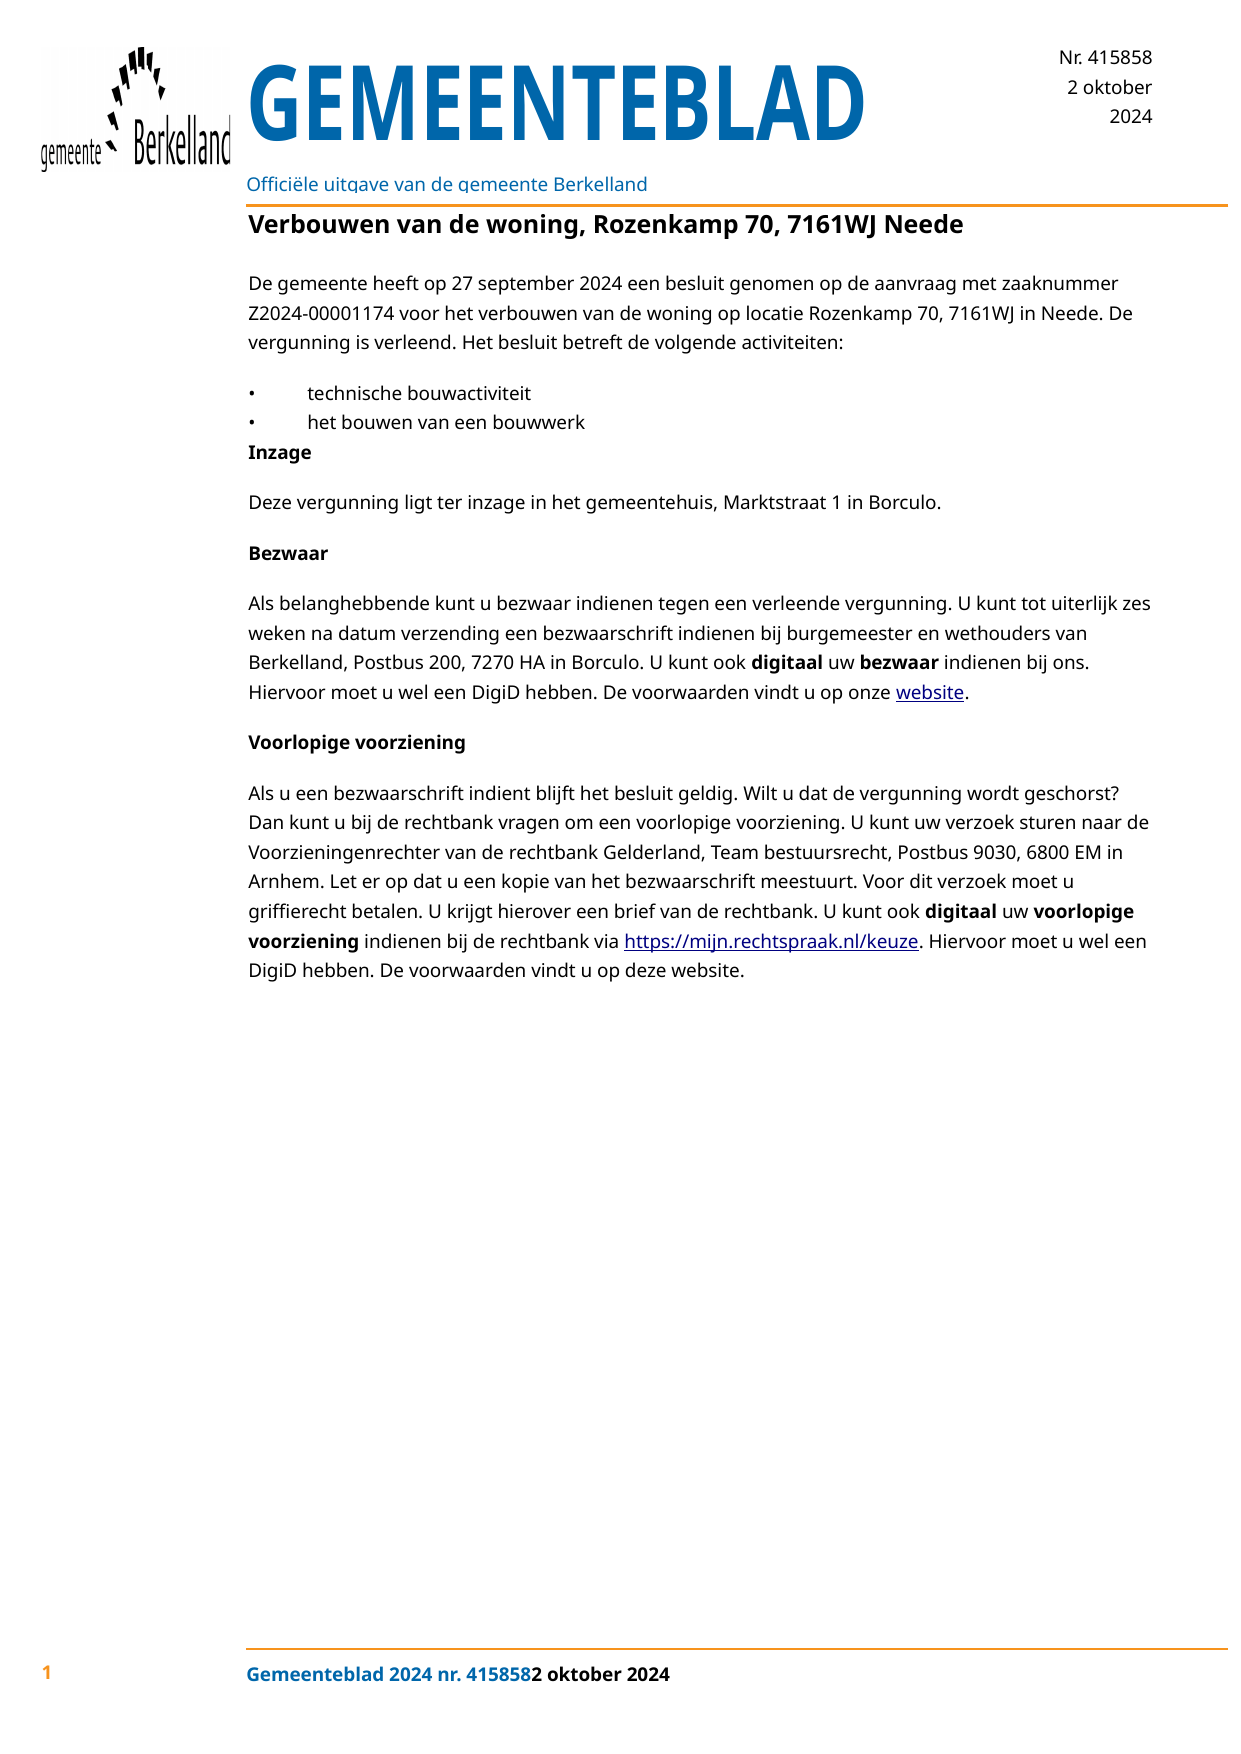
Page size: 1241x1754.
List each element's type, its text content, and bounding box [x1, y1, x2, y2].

text Verbouwen van de woning, Rozenkamp 70, 7161WJ Neede [248, 207, 1152, 241]
text Als u een bezwaarschrift indient blijft het besluit geldig. Wilt u dat de vergunning wordt geschorst? Dan kunt u bij de rechtbank vragen om een voorlopige voorziening. U kunt uw verzoek sturen naar de Voorzieningenrechter van de rechtbank Gelderland, Team bestuursrecht, Postbus 9030, 6800 EM in Arnhem. Let er op dat u een kopie van het bezwaarschrift meestuurt. Voor dit verzoek moet u griffierecht betalen. U krijgt hierover een brief van de rechtbank. U kunt ook digitaal uw voorlopige voorziening indienen bij de rechtbank via https://mijn.rechtspraak.nl/keuze. Hiervoor moet u wel een DigiD hebben. De voorwaarden vindt u op deze website. [248, 780, 1152, 983]
text Voorlopige voorziening [248, 729, 1152, 755]
text Als belanghebbende kunt u bezwaar indienen tegen een verleende vergunning. U kunt tot uiterlijk zes weken na datum verzending een bezwaarschrift indienen bij burgemeester en wethouders van Berkelland, Postbus 200, 7270 HA in Borculo. U kunt ook digitaal uw bezwaar indienen bij ons. Hiervoor moet u wel een DigiD hebben. De voorwaarden vindt u op onze website. [248, 590, 1152, 705]
list het bouwen van een bouwwerk [248, 409, 1152, 435]
list technische bouwactiviteit [248, 380, 1152, 406]
text Deze vergunning ligt ter inzage in het gemeentehuis, Marktstraat 1 in Borculo. [248, 489, 1152, 515]
text Inzage [248, 439, 1152, 465]
text De gemeente heeft op 27 september 2024 een besluit genomen op de aanvraag met zaaknummer Z2024-00001174 voor het verbouwen van de woning op locatie Rozenkamp 70, 7161WJ in Neede. De vergunning is verleend. Het besluit betreft de volgende activiteiten: [248, 270, 1152, 355]
text Bezwaar [248, 540, 1152, 566]
picture [41, 47, 231, 172]
